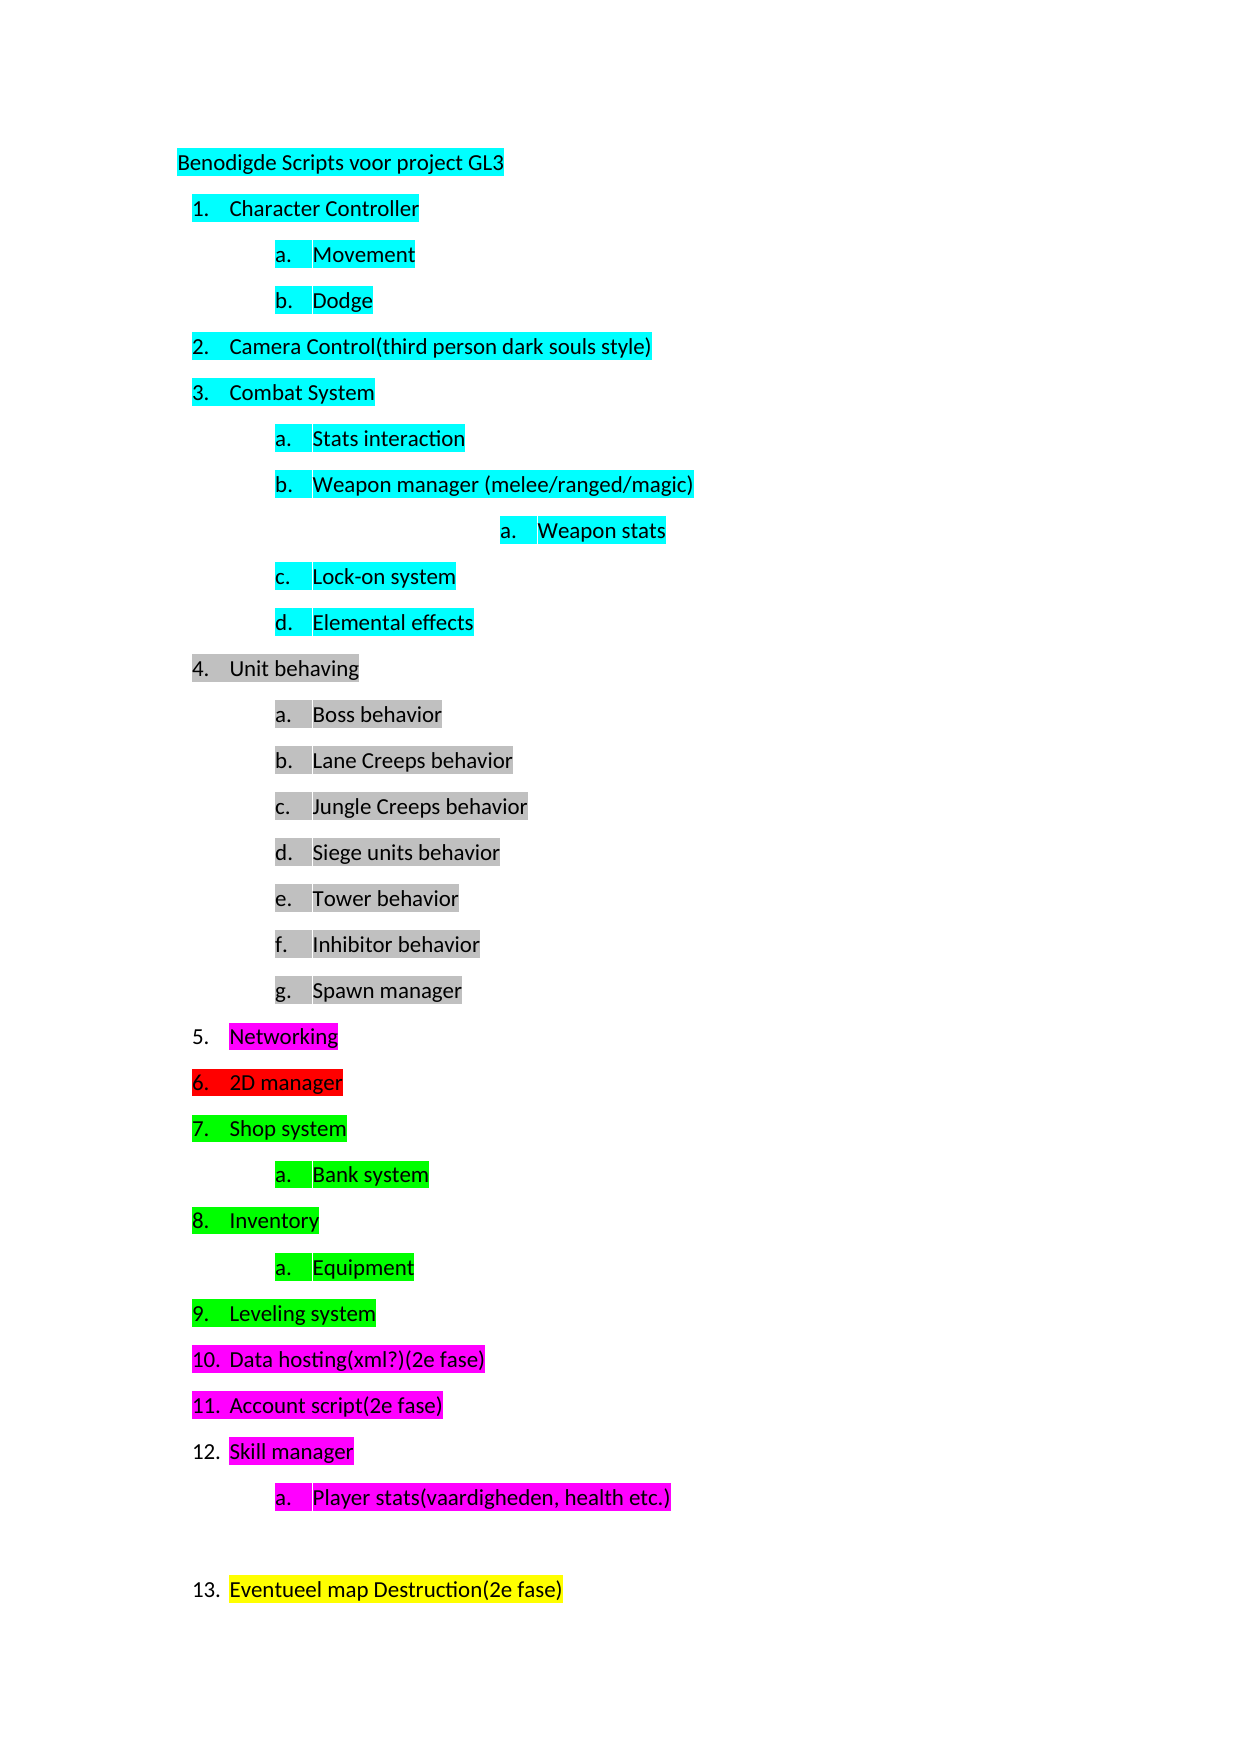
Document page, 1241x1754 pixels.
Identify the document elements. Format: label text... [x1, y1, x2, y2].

list Lane Creeps behavior [275, 746, 1063, 774]
list Siege units behavior [275, 838, 1063, 866]
list Character Controller [192, 194, 1063, 222]
list Data hosting(xml?)(2e fase) [192, 1345, 1063, 1373]
list Inventory [192, 1207, 1063, 1234]
list Elemental effects [275, 608, 1063, 636]
list Skill manager [192, 1437, 1063, 1465]
list Weapon stats [500, 516, 1063, 544]
list Weapon manager (melee/ranged/magic) [275, 470, 1063, 498]
list Unit behaving [192, 654, 1063, 682]
list Dodge [275, 286, 1063, 314]
list Spawn manager [275, 976, 1063, 1004]
list Networking [192, 1022, 1063, 1050]
list Bank system [275, 1161, 1063, 1188]
list 2D manager [192, 1068, 1063, 1096]
list Player stats(vaardigheden, health etc.) [275, 1483, 1063, 1511]
list Eventueel map Destruction(2e fase) [192, 1575, 1063, 1603]
list Shop system [192, 1114, 1063, 1142]
list Account script(2e fase) [192, 1391, 1063, 1419]
list Lock-on system [275, 562, 1063, 590]
list Camera Control(third person dark souls style) [192, 332, 1063, 360]
list Stats interaction [275, 424, 1063, 452]
list Equipment [275, 1253, 1063, 1281]
list Boss behavior [275, 700, 1063, 728]
list Jungle Creeps behavior [275, 792, 1063, 820]
list Inhibitor behavior [275, 930, 1063, 958]
list Leveling system [192, 1299, 1063, 1327]
list Movement [275, 240, 1063, 268]
list Combat System [192, 378, 1063, 406]
list Tower behavior [275, 884, 1063, 912]
text Benodigde Scripts voor project GL3 [177, 148, 1063, 176]
